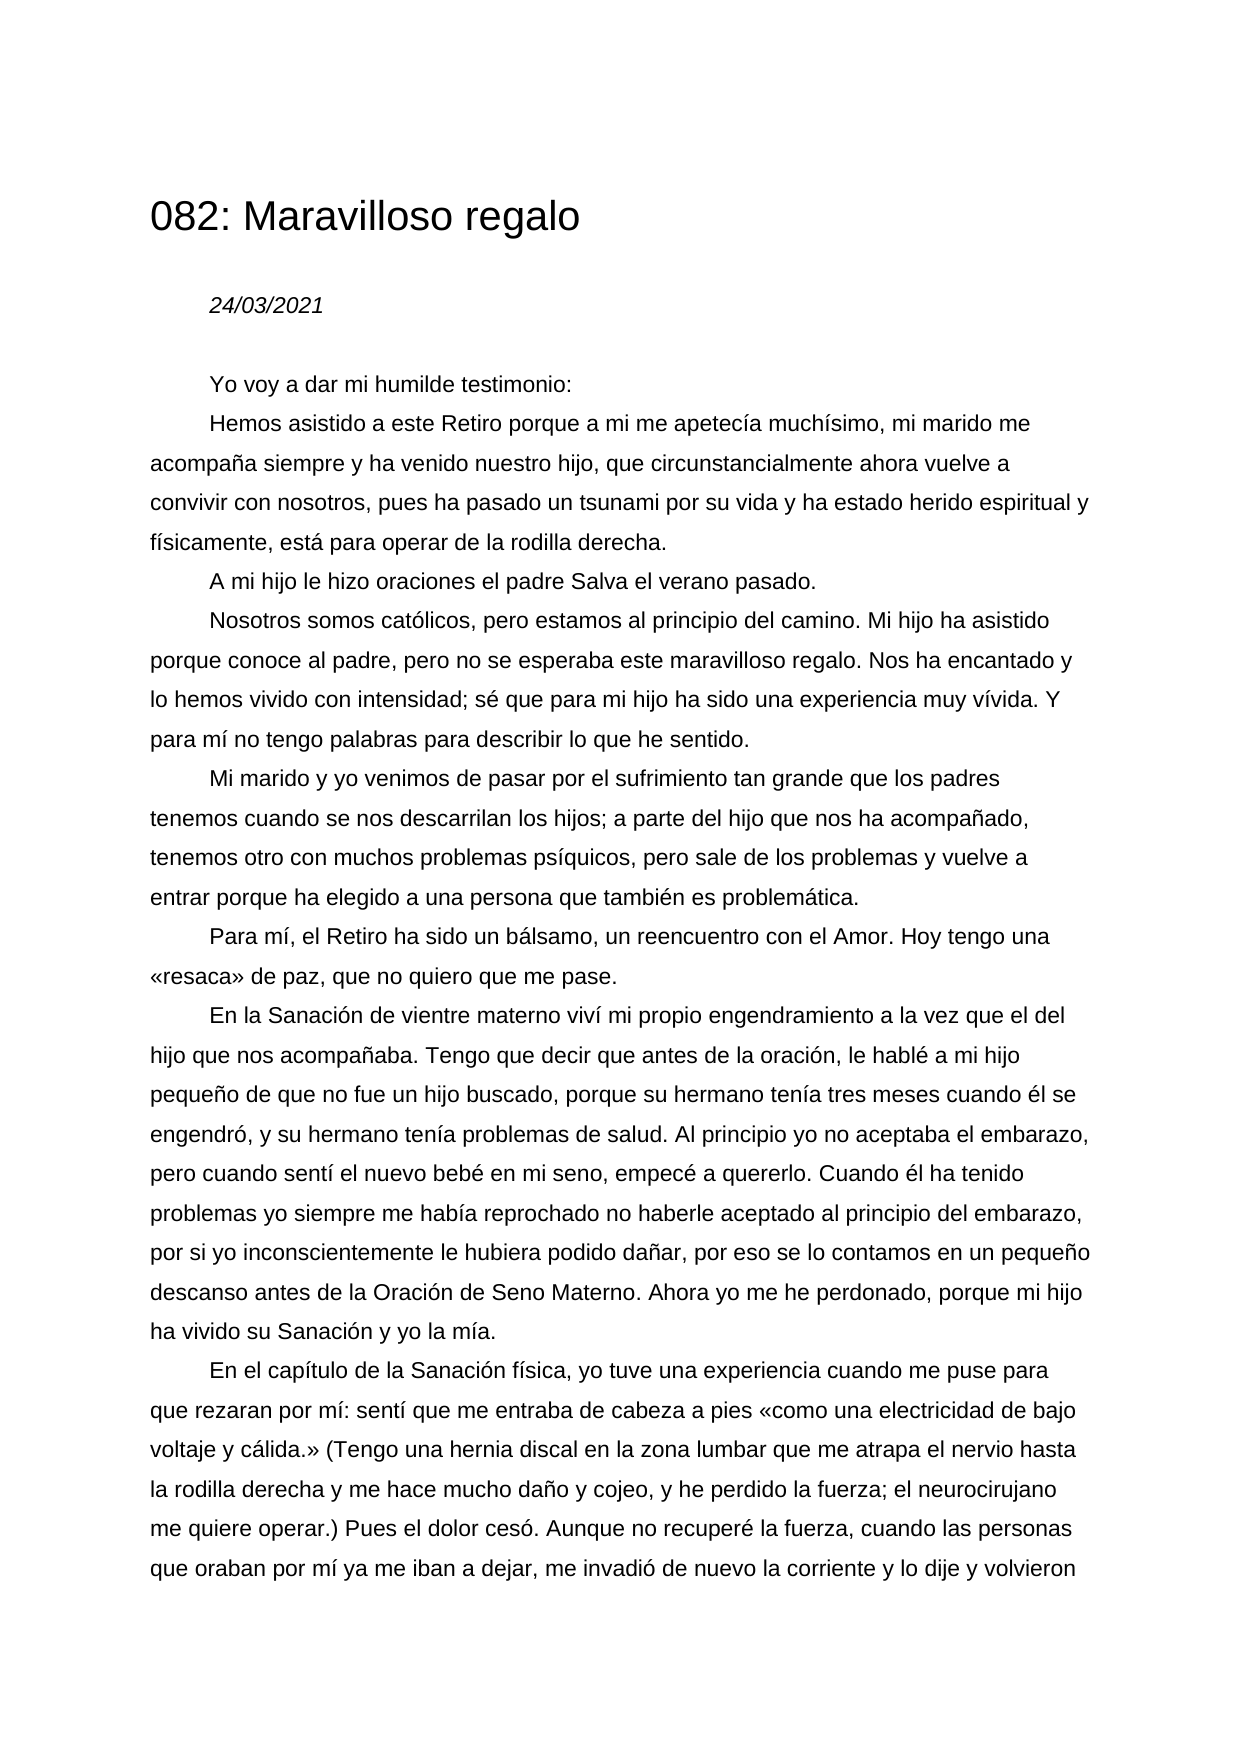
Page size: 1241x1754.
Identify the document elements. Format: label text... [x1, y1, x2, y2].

text Para mí, el Retiro ha sido un bálsamo, un reencuentro con el Amor. Hoy tengo una «resaca» de paz, que no quiero que me pase. [150, 923, 1090, 989]
text Mi marido y yo venimos de pasar por el sufrimiento tan grande que los padres tenemos cuando se nos descarrilan los hijos; a parte del hijo que nos ha acompañado, tenemos otro con muchos problemas psíquicos, pero sale de los problemas y vuelve a entrar porque ha elegido a una persona que también es problemática. [150, 765, 1090, 910]
text En la Sanación de vientre materno viví mi propio engendramiento a la vez que el del hijo que nos acompañaba. Tengo que decir que antes de la oración, le hablé a mi hijo pequeño de que no fue un hijo buscado, porque su hermano tenía tres meses cuando él se engendró, y su hermano tenía problemas de salud. Al principio yo no aceptaba el embarazo, pero cuando sentí el nuevo bebé en mi seno, empecé a quererlo. Cuando él ha tenido problemas yo siempre me había reprochado no haberle aceptado al principio del embarazo, por si yo inconscientemente le hubiera podido dañar, por eso se lo contamos en un pequeño descanso antes de la Oración de Seno Materno. Ahora yo me he perdonado, porque mi hijo ha vivido su Sanación y yo la mía. [150, 1002, 1090, 1344]
subtitle 082: Maravilloso regalo [150, 192, 1090, 239]
text A mi hijo le hizo oraciones el padre Salva el verano pasado. [150, 568, 1090, 594]
text Yo voy a dar mi humilde testimonio: [150, 371, 1090, 397]
text En el capítulo de la Sanación física, yo tuve una experiencia cuando me puse para que rezaran por mí: sentí que me entraba de cabeza a pies «como una electricidad de bajo voltaje y cálida.» (Tengo una hernia discal en la zona lumbar que me atrapa el nervio hasta la rodilla derecha y me hace mucho daño y cojeo, y he perdido la fuerza; el neurocirujano me quiere operar.) Pues el dolor cesó. Aunque no recuperé la fuerza, cuando las personas que oraban por mí ya me iban a dejar, me invadió de nuevo la corriente y lo dije y volvieron [150, 1357, 1090, 1581]
text Hemos asistido a este Retiro porque a mi me apetecía muchísimo, mi marido me acompaña siempre y ha venido nuestro hijo, que circunstancialmente ahora vuelve a convivir con nosotros, pues ha pasado un tsunami por su vida y ha estado herido espiritual y físicamente, está para operar de la rodilla derecha. [150, 410, 1090, 555]
text 24/03/2021 [150, 292, 1090, 318]
text Nosotros somos católicos, pero estamos al principio del camino. Mi hijo ha asistido porque conoce al padre, pero no se esperaba este maravilloso regalo. Nos ha encantado y lo hemos vivido con intensidad; sé que para mi hijo ha sido una experiencia muy vívida. Y para mí no tengo palabras para describir lo que he sentido. [150, 607, 1090, 752]
